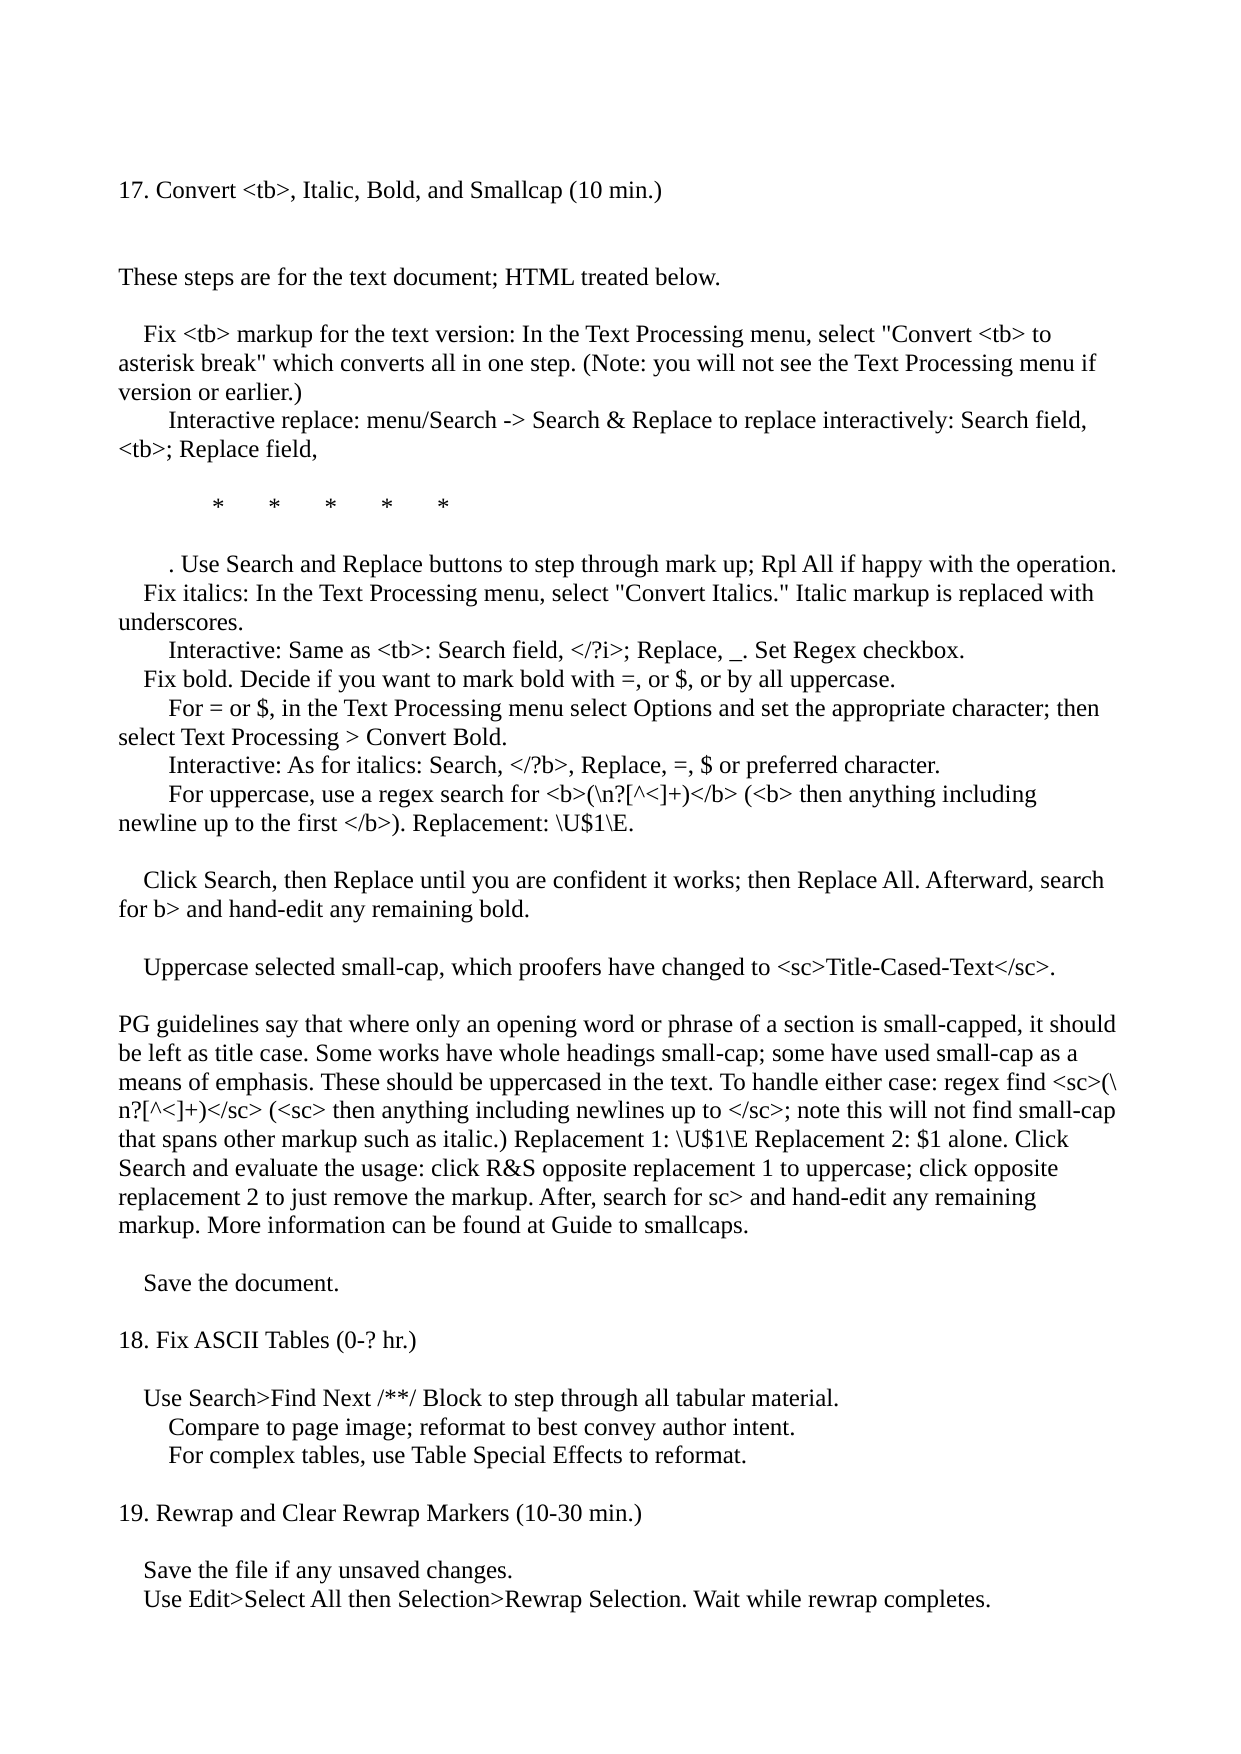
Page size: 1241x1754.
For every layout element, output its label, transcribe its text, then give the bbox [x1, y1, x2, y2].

text Use Search>Find Next /**/ Block to step through all tabular material. [118, 1383, 1122, 1412]
text PG guidelines say that where only an opening word or phrase of a section is small-capped, it should be left as title case. Some works have whole headings small-cap; some have used small-cap as a means of emphasis. These should be uppercased in the text. To handle either case: regex find <sc>(\n?[^<]+)</sc> (<sc> then anything including newlines up to </sc>; note this will not find small-cap that spans other markup such as italic.) Replacement 1: \U$1\E Replacement 2: $1 alone. Click Search and evaluate the usage: click R&S opposite replacement 1 to uppercase; click opposite replacement 2 to just remove the markup. After, search for sc> and hand-edit any remaining markup. More information can be found at Guide to smallcaps. [118, 1009, 1122, 1239]
text Uppercase selected small-cap, which proofers have changed to <sc>Title-Cased-Text</sc>. [118, 952, 1122, 981]
text Save the file if any unsaved changes. [118, 1556, 1122, 1584]
text Fix bold. Decide if you want to mark bold with =, or $, or by all uppercase. [118, 664, 1122, 693]
text 19. Rewrap and Clear Rewrap Markers (10-30 min.) [118, 1498, 1122, 1527]
text Compare to page image; reformat to best convey author intent. [118, 1412, 1122, 1441]
text . Use Search and Replace buttons to step through mark up; Rpl All if happy with the operation. [118, 549, 1122, 578]
text These steps are for the text document; HTML treated below. [118, 262, 1122, 291]
text Interactive replace: menu/Search -> Search & Replace to replace interactively: Search field, <tb>; Replace field, [118, 406, 1122, 463]
text 17. Convert <tb>, Italic, Bold, and Smallcap (10 min.) [118, 176, 1122, 204]
text Fix italics: In the Text Processing menu, select "Convert Italics." Italic markup is replaced with underscores. [118, 578, 1122, 636]
text Save the document. [118, 1268, 1122, 1297]
text Click Search, then Replace until you are confident it works; then Replace All. Afterward, search for b> and hand-edit any remaining bold. [118, 866, 1122, 923]
text Interactive: As for italics: Search, </?b>, Replace, =, $ or preferred character. [118, 751, 1122, 779]
text For = or $, in the Text Processing menu select Options and set the appropriate character; then select Text Processing > Convert Bold. [118, 693, 1122, 751]
text Use Edit>Select All then Selection>Rewrap Selection. Wait while rewrap completes. [118, 1584, 1122, 1613]
text 18. Fix ASCII Tables (0-? hr.) [118, 1326, 1122, 1354]
text Interactive: Same as <tb>: Search field, </?i>; Replace, _. Set Regex checkbox. [118, 636, 1122, 664]
text For uppercase, use a regex search for <b>(\n?[^<]+)</b> (<b> then anything including newline up to the first </b>). Replacement: \U$1\E. [118, 779, 1122, 837]
text * * * * * [118, 492, 1122, 521]
text For complex tables, use Table Special Effects to reformat. [118, 1441, 1122, 1469]
text Fix <tb> markup for the text version: In the Text Processing menu, select "Convert <tb> to asterisk break" which converts all in one step. (Note: you will not see the Text Processing menu if version or earlier.) [118, 319, 1122, 406]
